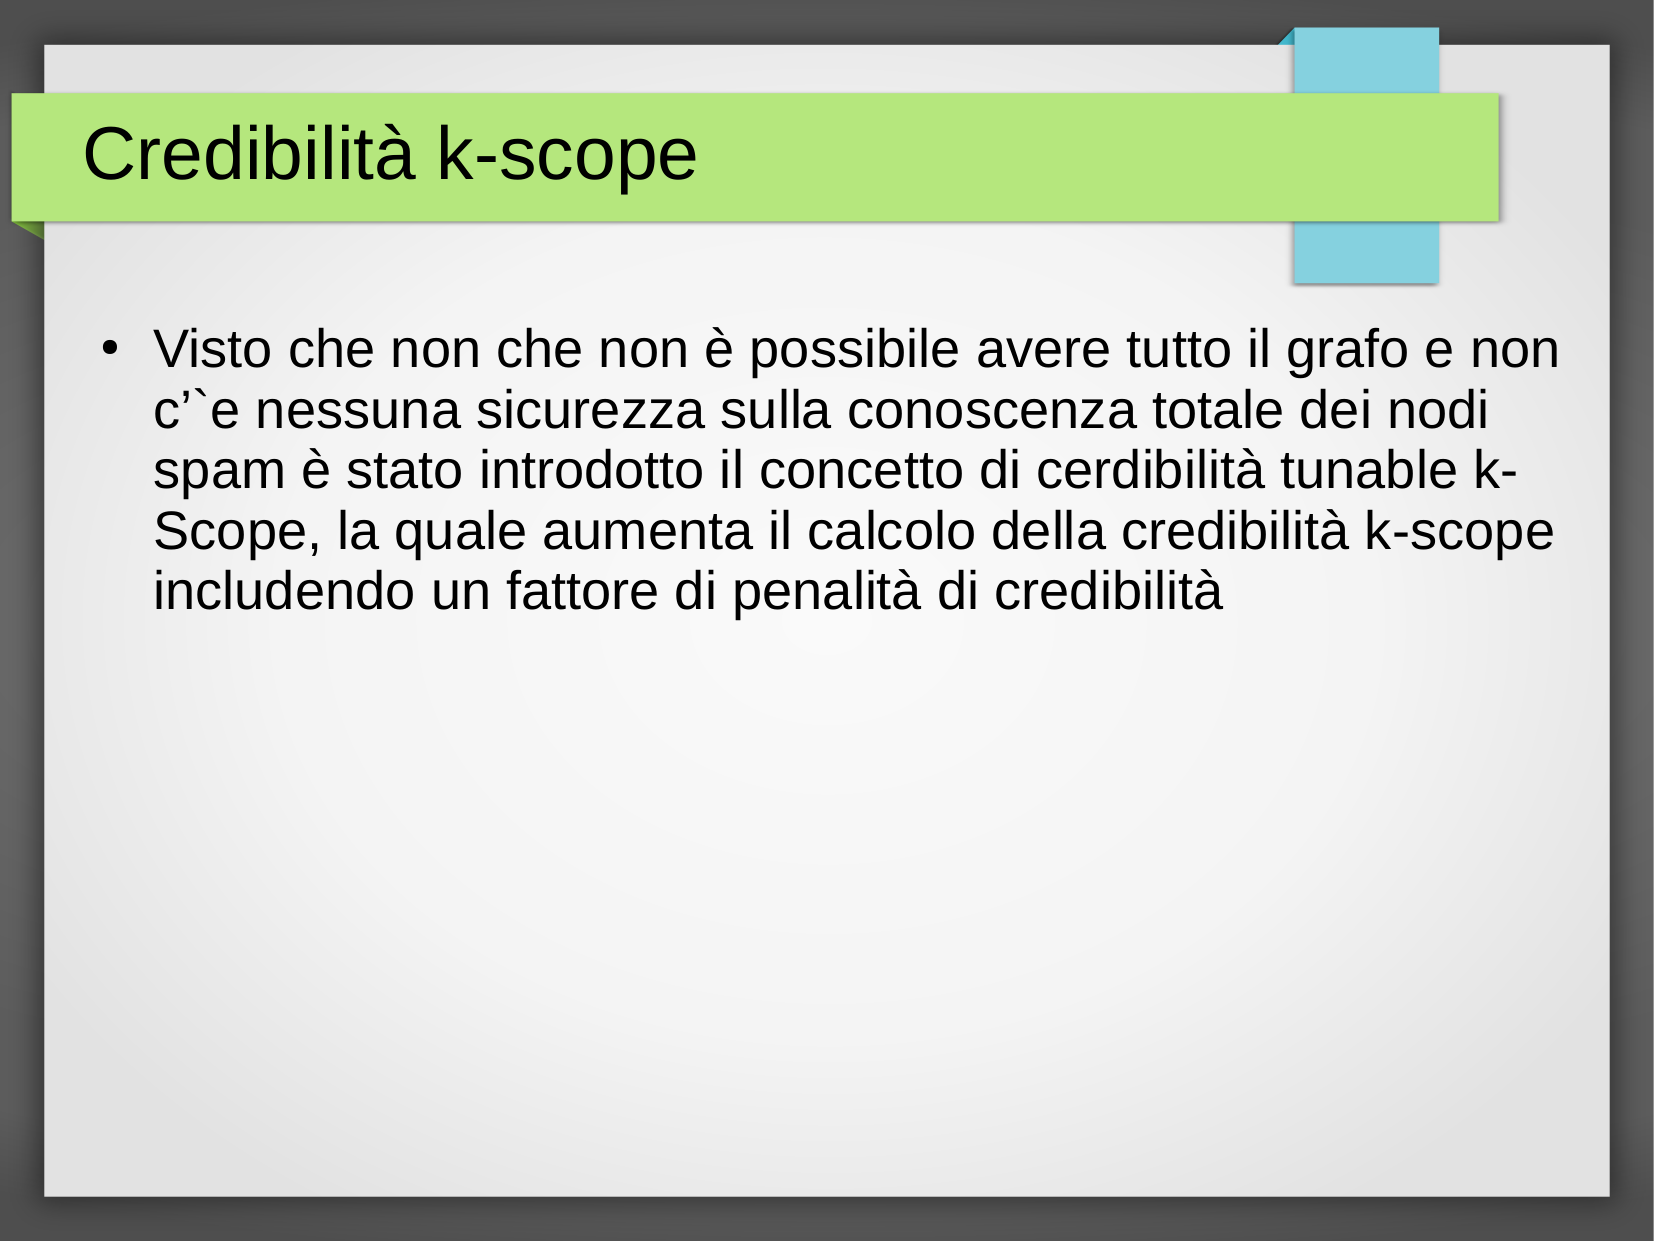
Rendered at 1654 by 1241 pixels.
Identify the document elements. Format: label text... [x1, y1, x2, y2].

picture [0, 0, 1654, 1241]
list Visto che non che non è possibile avere tutto il grafo e non c’`e nessuna sicurezza sulla conoscenza totale dei nodi spam è stato introdotto il concetto di cerdibilità tunable k-Scope, la quale aumenta il calcolo della credibilità k-scope includendo un fattore di penalità di credibilità [82, 318, 1571, 1123]
title Credibilità k-scope [82, 94, 1264, 213]
